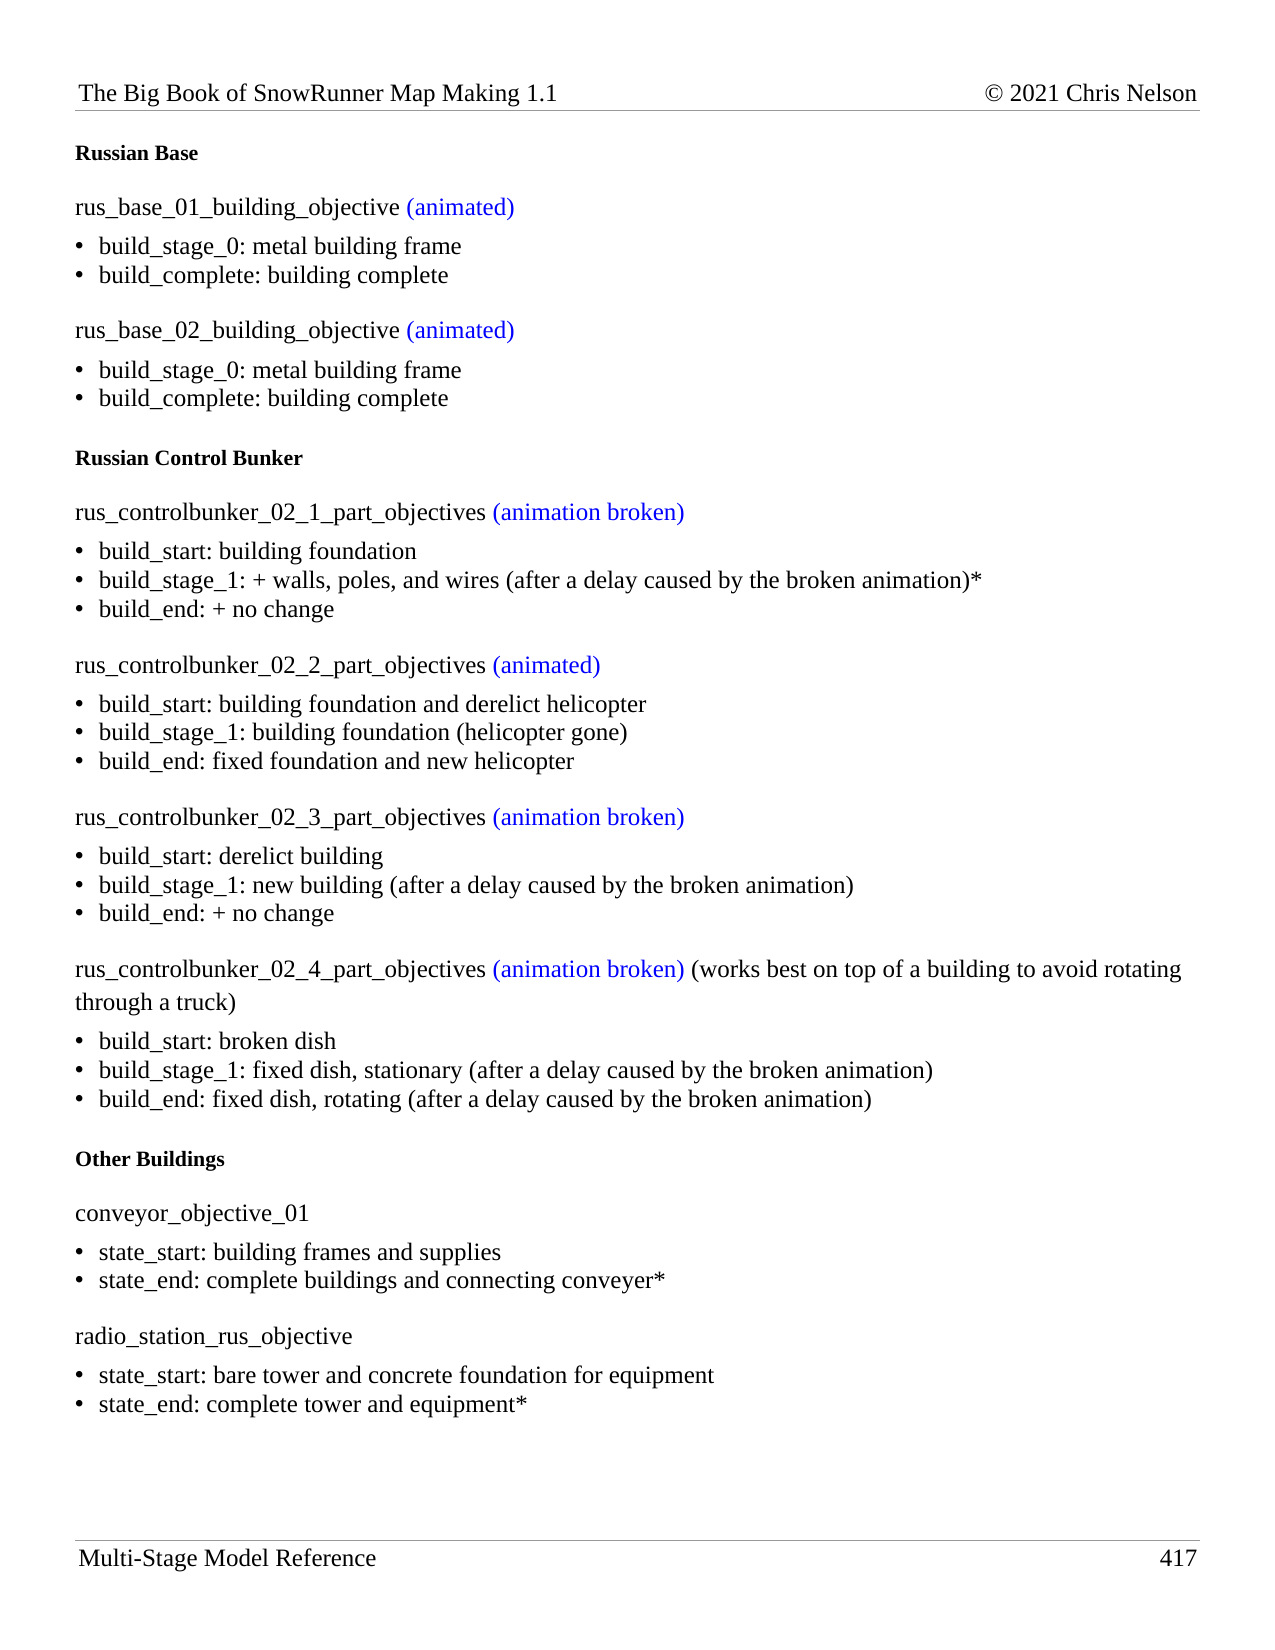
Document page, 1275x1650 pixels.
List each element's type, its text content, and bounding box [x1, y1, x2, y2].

list state_end: complete buildings and connecting conveyer* [75, 1266, 1200, 1294]
list build_complete: building complete [75, 383, 1200, 412]
list build_stage_1: fixed dish, stationary (after a delay caused by the broken animation) [75, 1055, 1200, 1084]
subtitle conveyor_objective_01 [75, 1198, 1200, 1227]
list state_start: building frames and supplies [75, 1237, 1200, 1266]
subtitle rus_controlbunker_02_2_part_objectives (animated) [75, 650, 1200, 678]
subtitle Other Buildings [75, 1146, 1200, 1171]
list build_start: broken dish [75, 1026, 1200, 1055]
list build_end: fixed foundation and new helicopter [75, 746, 1200, 775]
list build_complete: building complete [75, 260, 1200, 289]
list build_stage_0: metal building frame [75, 355, 1200, 383]
subtitle rus_controlbunker_02_1_part_objectives (animation broken) [75, 497, 1200, 526]
list build_end: fixed dish, rotating (after a delay caused by the broken animation) [75, 1084, 1200, 1113]
subtitle radio_station_rus_objective [75, 1321, 1200, 1350]
list build_end: + no change [75, 898, 1200, 927]
list build_stage_1: building foundation (helicopter gone) [75, 717, 1200, 746]
list build_start: building foundation [75, 536, 1200, 565]
list state_start: bare tower and concrete foundation for equipment [75, 1360, 1200, 1389]
subtitle rus_controlbunker_02_4_part_objectives (animation broken) (works best on top of a building to avoid rotating through a truck) [75, 954, 1200, 1016]
list build_stage_1: + walls, poles, and wires (after a delay caused by the broken animation)* [75, 565, 1200, 594]
list state_end: complete tower and equipment* [75, 1389, 1200, 1418]
list build_stage_0: metal building frame [75, 231, 1200, 260]
subtitle rus_controlbunker_02_3_part_objectives (animation broken) [75, 802, 1200, 831]
list build_start: derelict building [75, 841, 1200, 870]
subtitle rus_base_01_building_objective (animated) [75, 192, 1200, 221]
list build_start: building foundation and derelict helicopter [75, 689, 1200, 717]
list build_stage_1: new building (after a delay caused by the broken animation) [75, 870, 1200, 898]
list build_end: + no change [75, 594, 1200, 623]
subtitle Russian Base [75, 140, 1200, 165]
subtitle Russian Control Bunker [75, 445, 1200, 470]
subtitle rus_base_02_building_objective (animated) [75, 316, 1200, 344]
